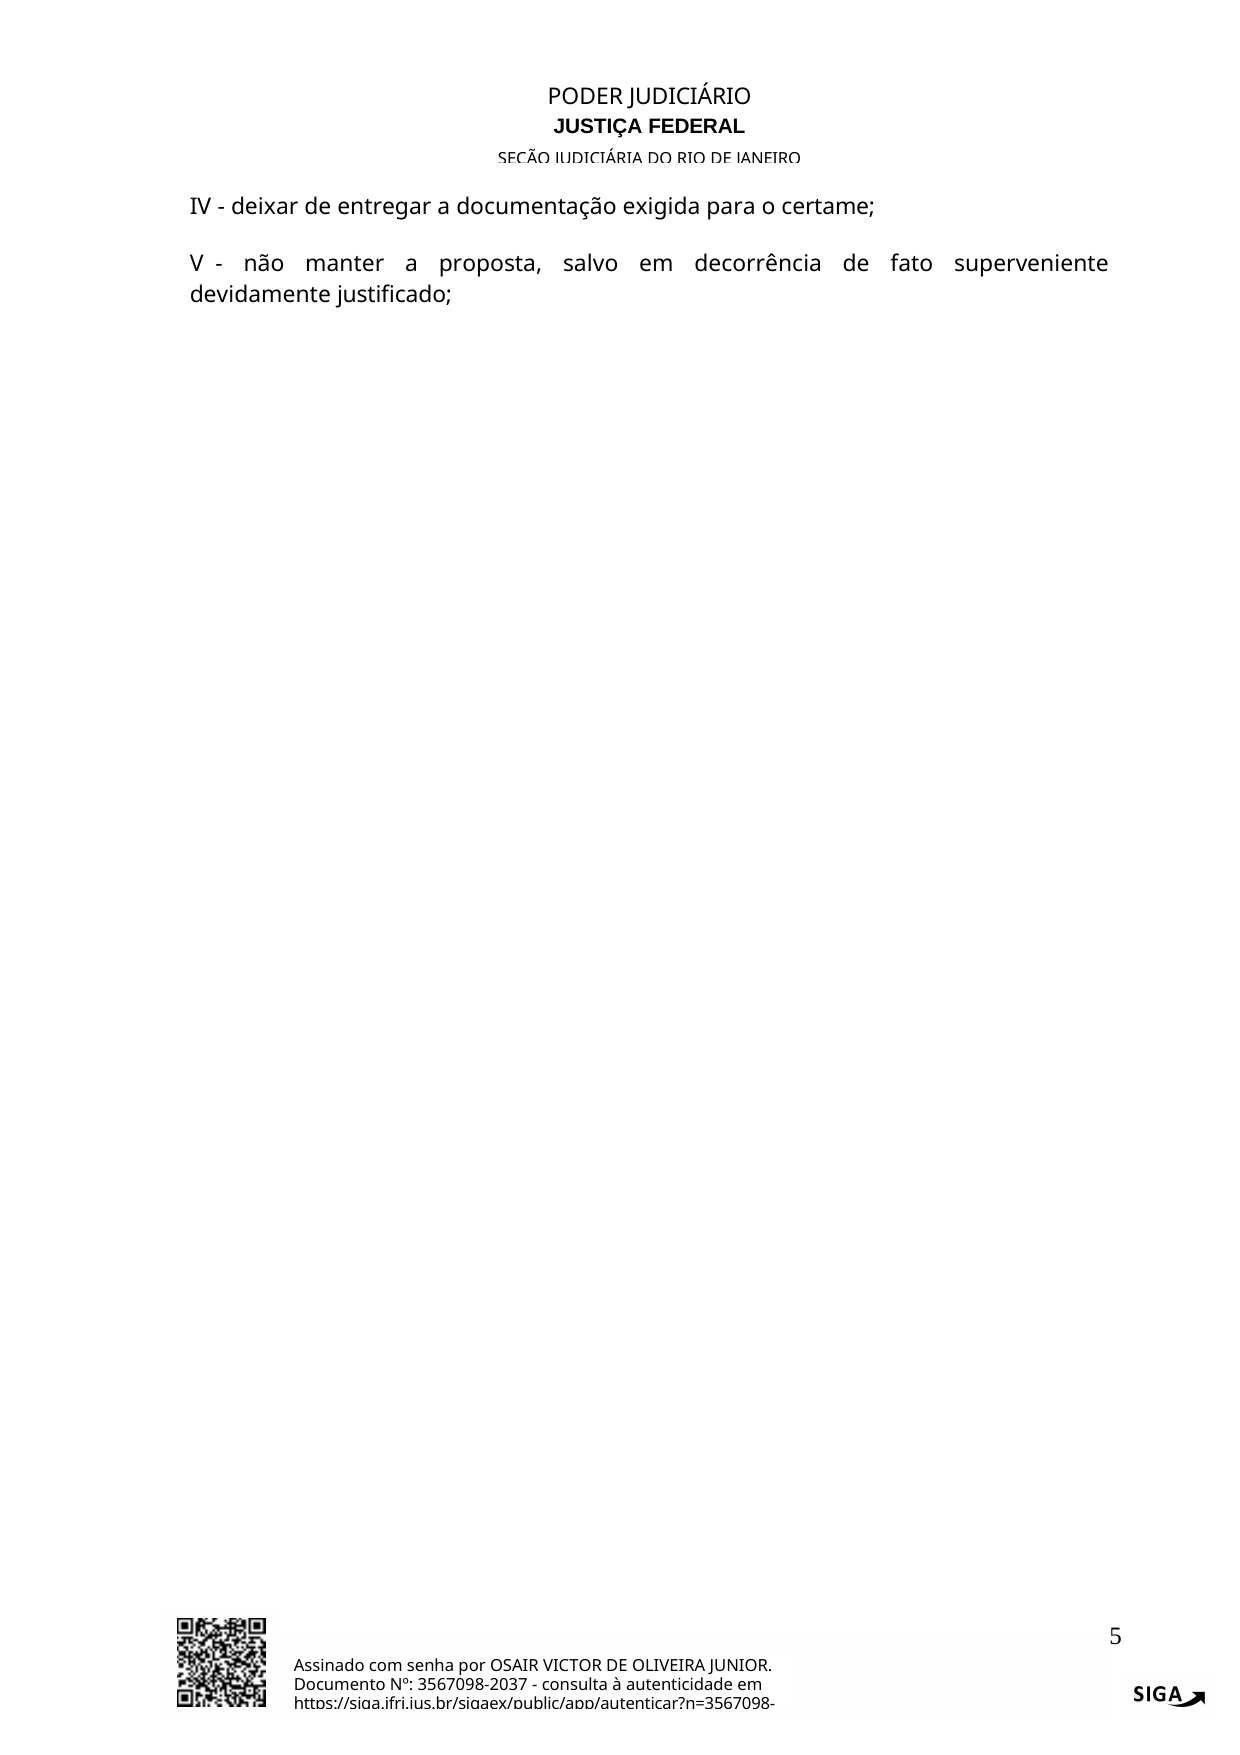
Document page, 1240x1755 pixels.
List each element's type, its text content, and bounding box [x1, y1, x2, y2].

list - deixar de entregar a documentação exigida para o certame; [189, 190, 1122, 221]
list - não manter a proposta, salvo em decorrência de fato superveniente devidamente justificado; [189, 247, 1109, 309]
